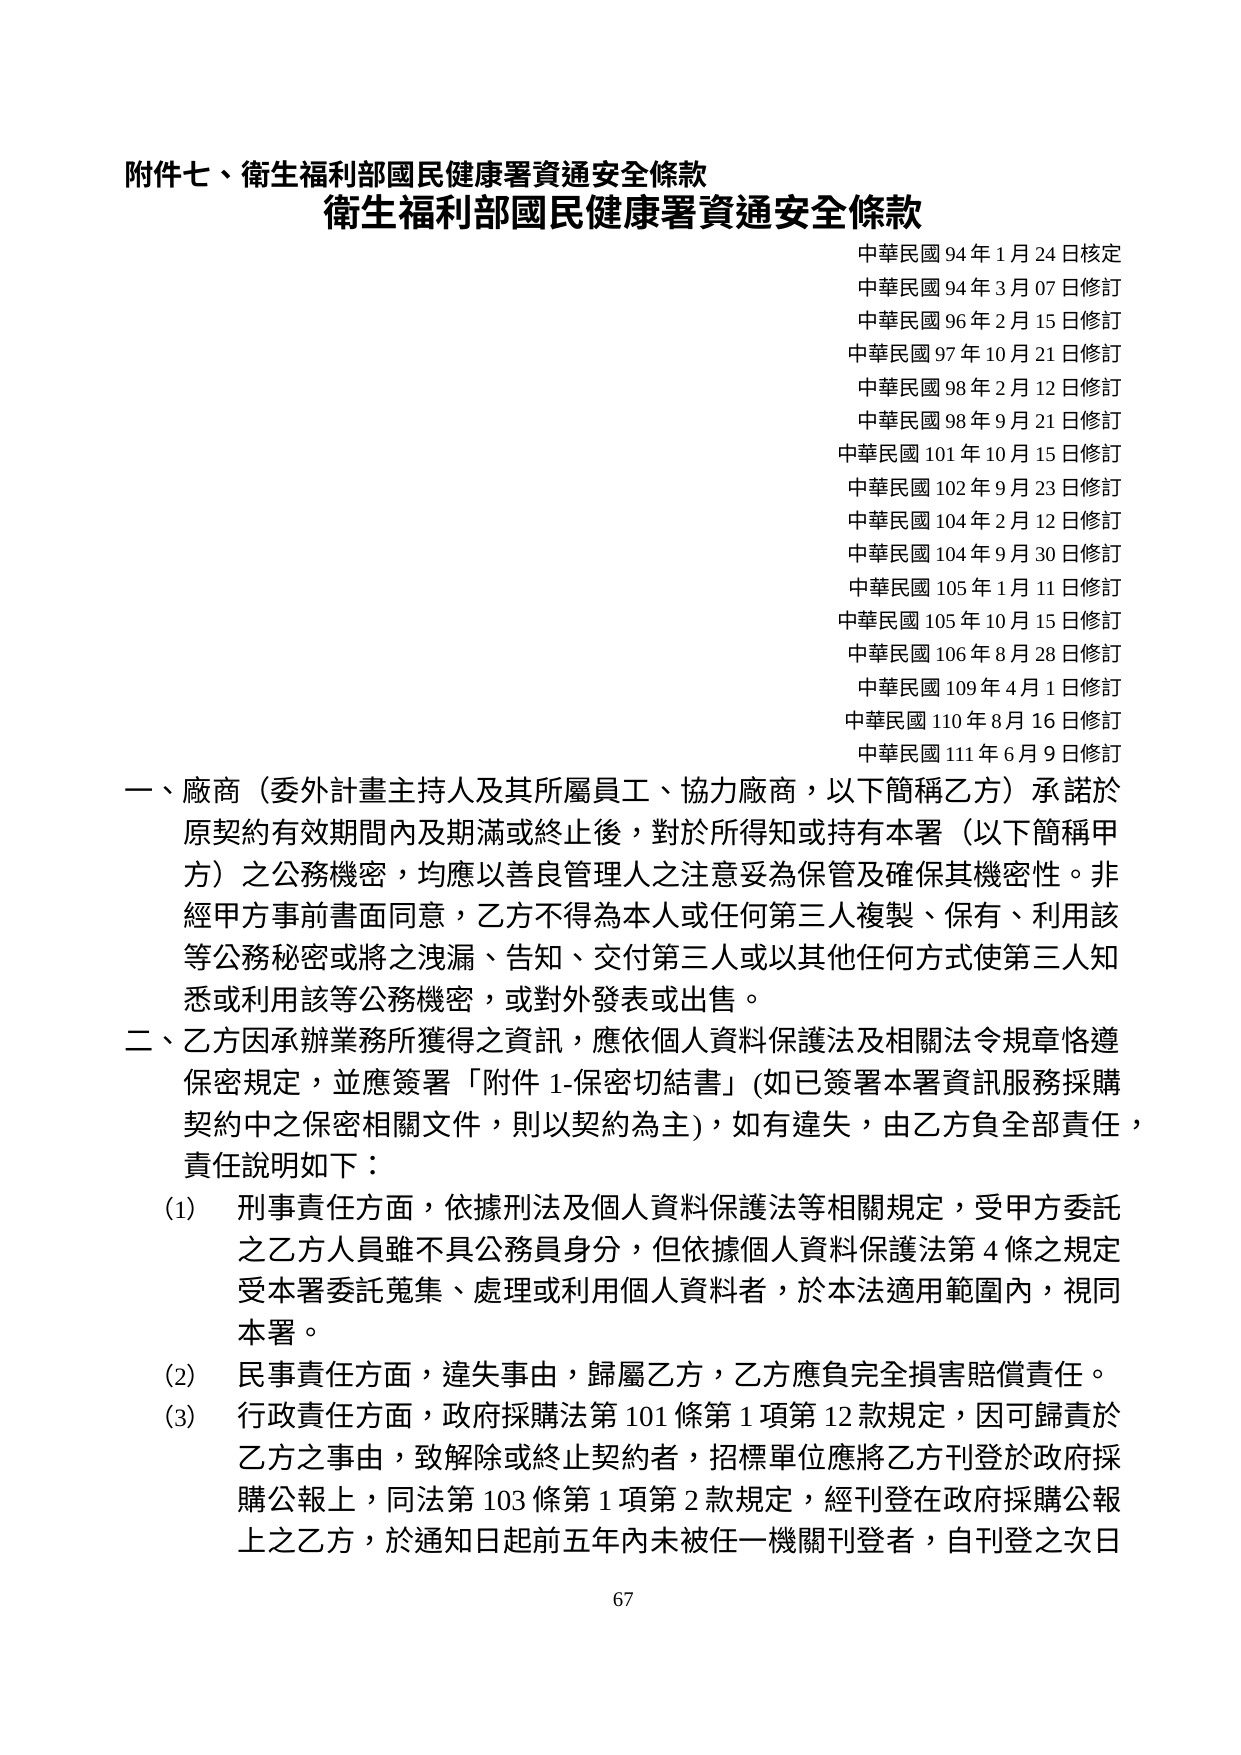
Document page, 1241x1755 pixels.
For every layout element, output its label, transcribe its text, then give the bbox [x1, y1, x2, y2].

text 附件七、衛生福利部國民健康署資通安全條款 [124, 152, 1122, 193]
list 行政責任方面，政府採購法第101條第1項第12款規定，因可歸責於乙方之事由，致解除或終止契約者，招標單位應將乙方刊登於政府採購公報上，同法第103條第1項第2款規定，經刊登在政府採購公報上之乙方，於通知日起前五年內未被任一機關刊登者，自刊登之次日 [149, 1393, 1122, 1560]
text 中華民國104年2月12日修訂 [124, 502, 1122, 535]
text 中華民國98年9月21日修訂 [124, 402, 1122, 435]
text 中華民國105年10月15日修訂 [124, 602, 1122, 635]
text 中華民國106年8月28日修訂 [124, 635, 1122, 668]
text 中華民國98年2月12日修訂 [124, 368, 1122, 402]
text 中華民國109年4月1日修訂 [124, 668, 1122, 702]
text 衛生福利部國民健康署資通安全條款 [124, 193, 1122, 235]
text 中華民國96年2月15日修訂 [124, 302, 1122, 335]
text 中華民國102年9月23日修訂 [124, 468, 1122, 502]
list 民事責任方面，違失事由，歸屬乙方，乙方應負完全損害賠償責任。 [149, 1352, 1122, 1393]
text 中華民國111年6月9日修訂 [124, 735, 1122, 768]
text 中華民國101年10月15日修訂 [124, 435, 1122, 468]
text 中華民國110年8月16日修訂 [124, 702, 1122, 735]
text 中華民國94年3月07日修訂 [124, 268, 1122, 302]
text 二、乙方因承辦業務所獲得之資訊，應依個人資料保護法及相關法令規章恪遵保密規定，並應簽署「附件1-保密切結書」(如已簽署本署資訊服務採購契約中之保密相關文件，則以契約為主)，如有違失，由乙方負全部責任，責任說明如下： [124, 1018, 1122, 1185]
text 一、廠商（委外計畫主持人及其所屬員工、協力廠商，以下簡稱乙方）承諾於原契約有效期間內及期滿或終止後，對於所得知或持有本署（以下簡稱甲方）之公務機密，均應以善良管理人之注意妥為保管及確保其機密性。非經甲方事前書面同意，乙方不得為本人或任何第三人複製、保有、利用該等公務秘密或將之洩漏、告知、交付第三人或以其他任何方式使第三人知悉或利用該等公務機密，或對外發表或出售。 [124, 768, 1122, 1018]
text 中華民國105年1月11日修訂 [124, 568, 1122, 602]
text 中華民國97年10月21日修訂 [124, 335, 1122, 368]
text 中華民國94年1月24日核定 [124, 235, 1122, 268]
text 中華民國104年9月30日修訂 [124, 535, 1122, 568]
list 刑事責任方面，依據刑法及個人資料保護法等相關規定，受甲方委託之乙方人員雖不具公務員身分，但依據個人資料保護法第4條之規定，受本署委託蒐集、處理或利用個人資料者，於本法適用範圍內，視同本署。 [149, 1185, 1122, 1352]
